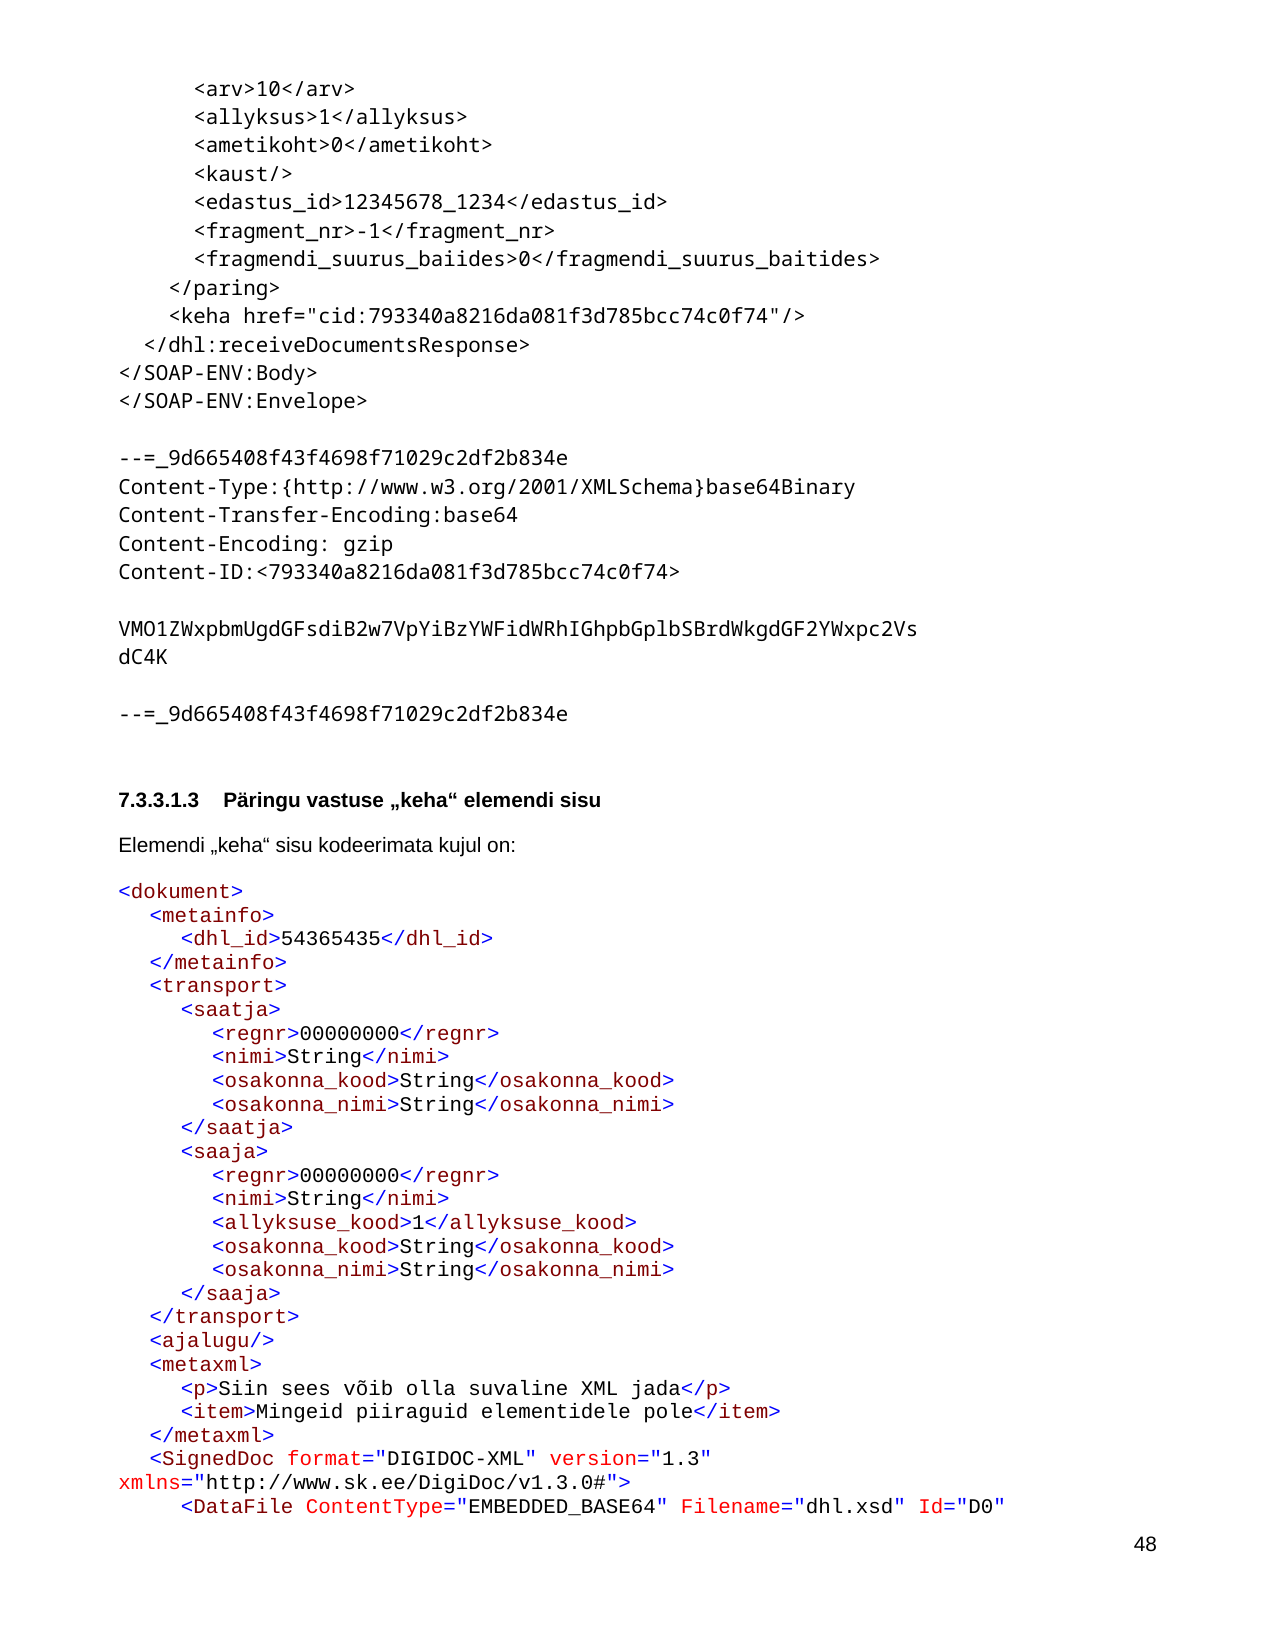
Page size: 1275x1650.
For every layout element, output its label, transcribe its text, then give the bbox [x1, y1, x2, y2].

text <osakonna_nimi>String</osakonna_nimi> [118, 1094, 1157, 1117]
text Content-Type:{http://www.w3.org/2001/XMLSchema}base64Binary [118, 472, 1157, 500]
text </metainfo> [118, 952, 1157, 976]
text <dokument> [118, 881, 1157, 904]
text </SOAP-ENV:Body> [118, 358, 1157, 387]
text <transport> [118, 976, 1157, 999]
text </dhl:receiveDocumentsResponse> [118, 330, 1157, 358]
text <nimi>String</nimi> [118, 1188, 1157, 1212]
text </transport> [118, 1307, 1157, 1330]
text <ajalugu/> [118, 1330, 1157, 1354]
text Content-Transfer-Encoding:base64 [118, 500, 1157, 529]
text <arv>10</arv> [118, 74, 1157, 102]
text <osakonna_kood>String</osakonna_kood> [118, 1236, 1157, 1259]
text Elemendi „keha“ sisu kodeerimata kujul on: [118, 833, 1157, 857]
text <regnr>00000000</regnr> [118, 1165, 1157, 1188]
text <kaust/> [118, 159, 1157, 187]
text dC4K [118, 642, 1157, 671]
text <keha href="cid:793340a8216da081f3d785bcc74c0f74"/> [118, 301, 1157, 330]
text <dhl_id>54365435</dhl_id> [118, 928, 1157, 952]
text </paring> [118, 273, 1157, 301]
text --=_9d665408f43f4698f71029c2df2b834e [118, 699, 1157, 728]
text <nimi>String</nimi> [118, 1046, 1157, 1070]
text <p>Siin sees võib olla suvaline XML jada</p> [118, 1377, 1157, 1401]
text </saaja> [118, 1283, 1157, 1307]
text <ametikoht>0</ametikoht> [118, 131, 1157, 159]
text <osakonna_kood>String</osakonna_kood> [118, 1070, 1157, 1094]
text </metaxml> [118, 1425, 1157, 1448]
text Content-Encoding: gzip [118, 529, 1157, 557]
text <metainfo> [118, 904, 1157, 928]
text <metaxml> [118, 1354, 1157, 1377]
text </saatja> [118, 1117, 1157, 1141]
text --=_9d665408f43f4698f71029c2df2b834e [118, 443, 1157, 472]
text <item>Mingeid piiraguid elementidele pole</item> [118, 1401, 1157, 1425]
text <DataFile ContentType="EMBEDDED_BASE64" Filename="dhl.xsd" Id="D0" [118, 1496, 1157, 1519]
subtitle Päringu vastuse „keha“ elemendi sisu [118, 788, 1157, 812]
text <allyksus>1</allyksus> [118, 102, 1157, 131]
text <osakonna_nimi>String</osakonna_nimi> [118, 1259, 1157, 1283]
text <fragment_nr>-1</fragment_nr> [118, 216, 1157, 244]
text Content-ID:<793340a8216da081f3d785bcc74c0f74> [118, 557, 1157, 586]
text <SignedDoc format="DIGIDOC-XML" version="1.3" xmlns="http://www.sk.ee/DigiDoc/v1.3.0#"> [118, 1448, 1157, 1496]
text <fragmendi_suurus_baiides>0</fragmendi_suurus_baitides> [118, 244, 1157, 273]
text <edastus_id>12345678_1234</edastus_id> [118, 187, 1157, 216]
text <saatja> [118, 999, 1157, 1023]
text <saaja> [118, 1141, 1157, 1165]
text <regnr>00000000</regnr> [118, 1023, 1157, 1046]
text <allyksuse_kood>1</allyksuse_kood> [118, 1212, 1157, 1236]
text </SOAP-ENV:Envelope> [118, 387, 1157, 415]
text VMO1ZWxpbmUgdGFsdiB2w7VpYiBzYWFidWRhIGhpbGplbSBrdWkgdGF2YWxpc2Vs [118, 614, 1157, 642]
